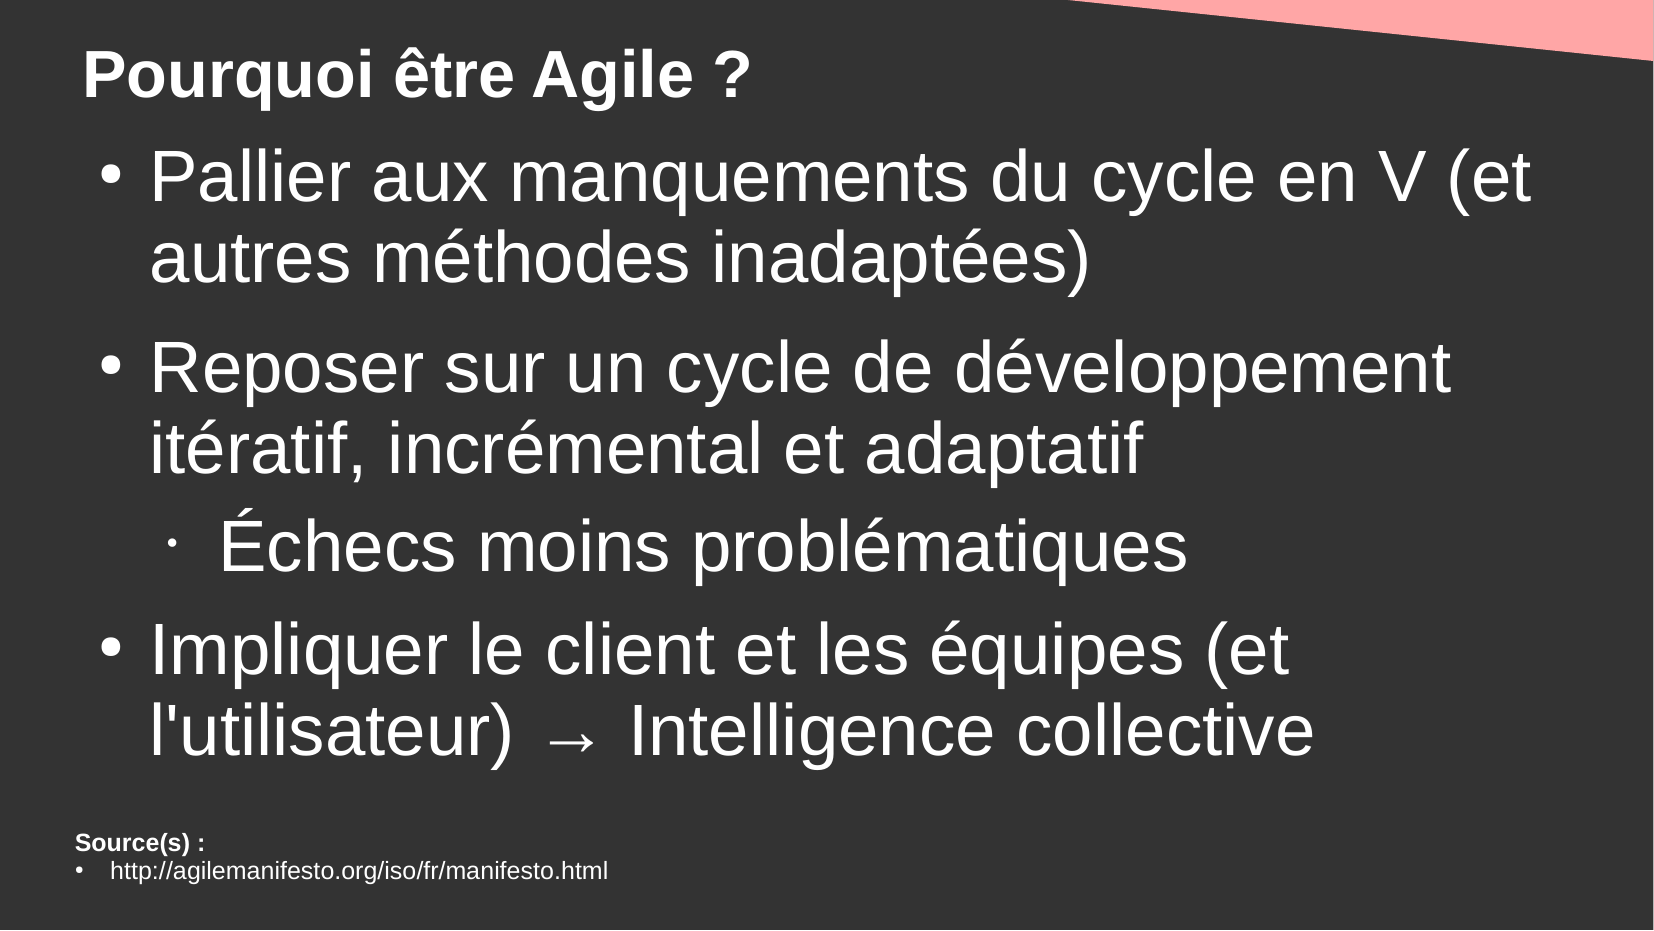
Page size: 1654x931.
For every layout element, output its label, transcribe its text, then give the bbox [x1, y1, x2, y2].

text_box Source(s) : http://agilemanifesto.org/iso/fr/manifesto.html [59, 821, 1546, 920]
text_box [1067, 0, 1654, 62]
list Pallier aux manquements du cycle en V (et autres méthodes inadaptées) Reposer sur un cycle de développement itératif, incrémental et adaptatif Échecs moins problématiques Impliquer le client et les équipes (et l'utilisateur) → Intelligence collective [80, 135, 1620, 777]
title Pourquoi être Agile ? [82, 37, 1571, 122]
